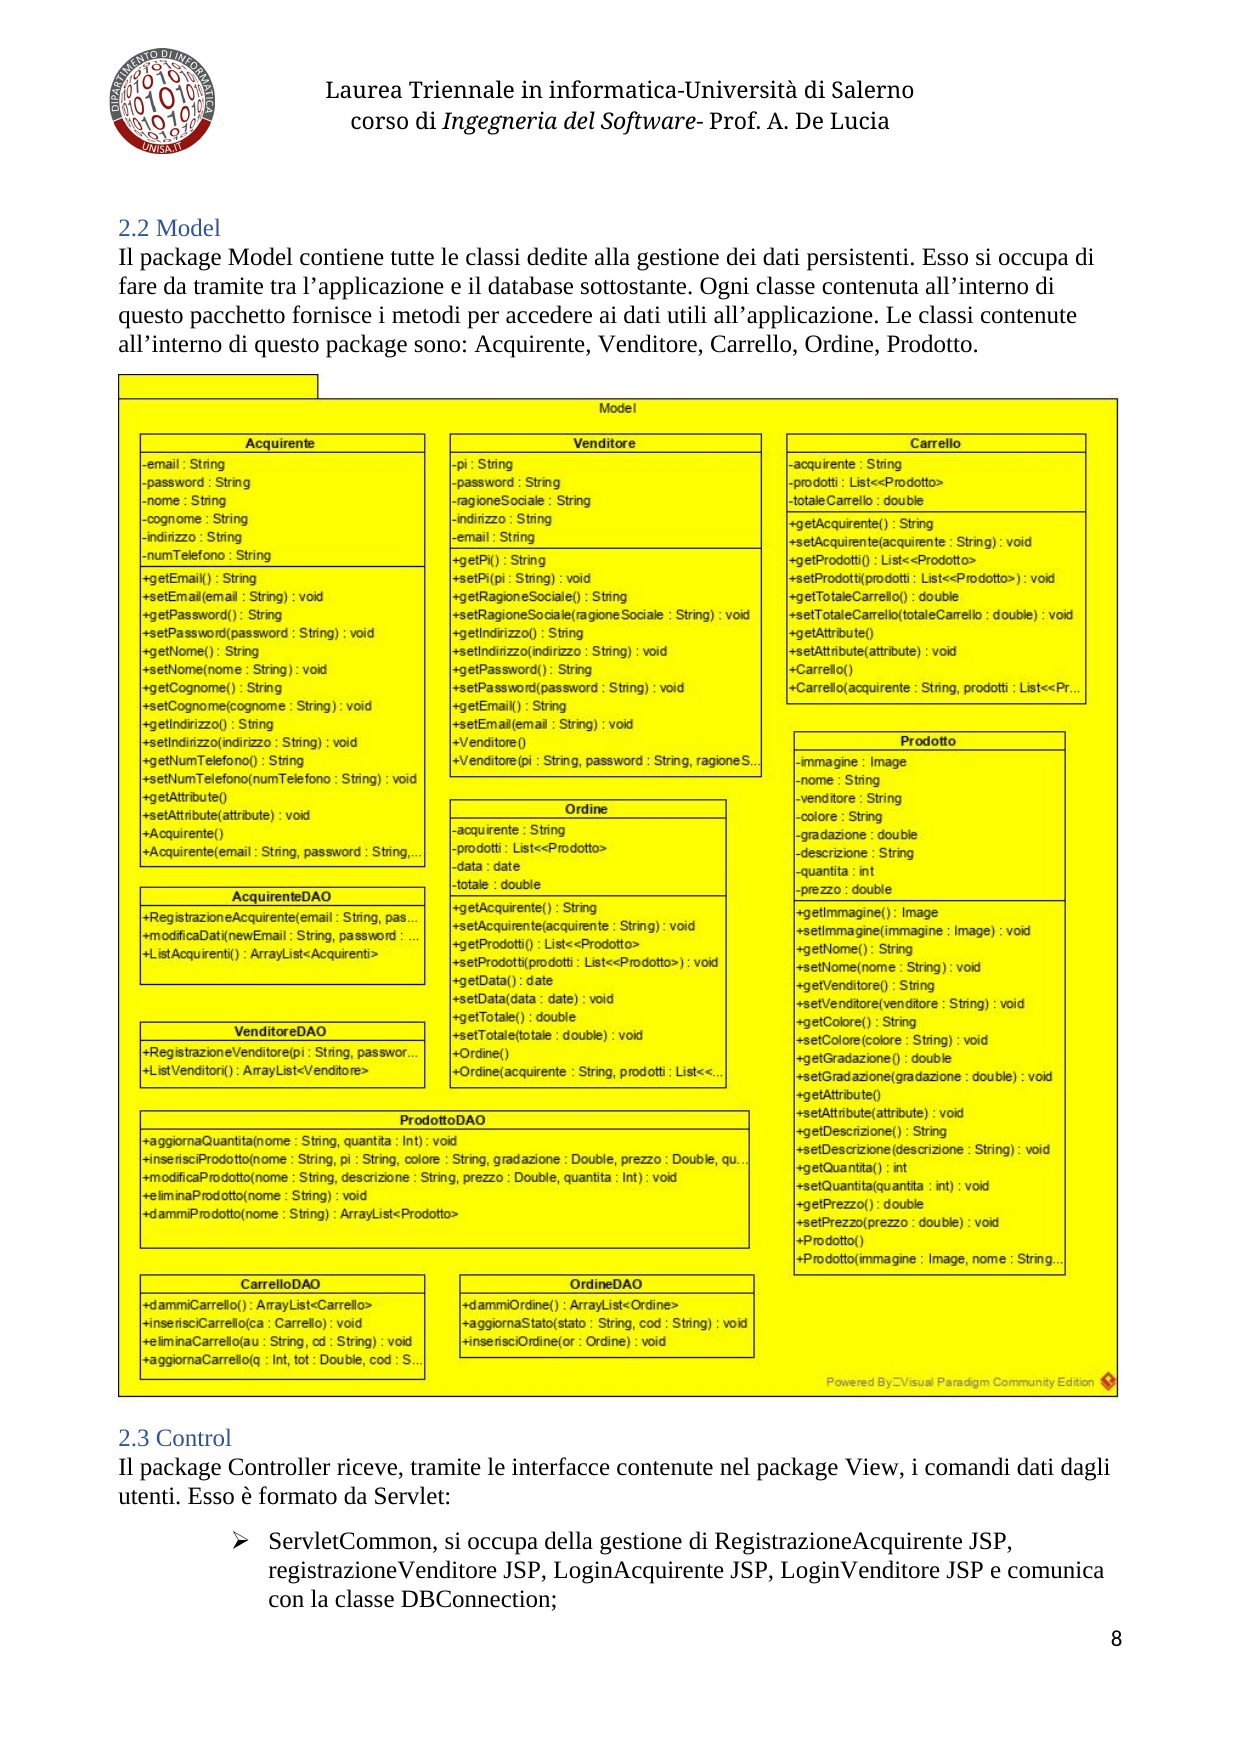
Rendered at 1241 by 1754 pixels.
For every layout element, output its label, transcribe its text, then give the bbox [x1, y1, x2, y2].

text Il package Model contiene tutte le classi dedite alla gestione dei dati persistenti. Esso si occupa di fare da tramite tra l’applicazione e il database sottostante. Ogni classe contenuta all’interno di questo pacchetto fornisce i metodi per accedere ai dati utili all’applicazione. Le classi contenute all’interno di questo package sono: Acquirente, Venditore, Carrello, Ordine, Prodotto. [118, 242, 1122, 358]
subtitle 2.2 Model [118, 213, 1122, 242]
subtitle 2.3 Control [118, 1423, 1122, 1452]
list ServletCommon, si occupa della gestione di RegistrazioneAcquirente JSP, registrazioneVenditore JSP, LoginAcquirente JSP, LoginVenditore JSP e comunica con la classe DBConnection; [231, 1526, 1122, 1613]
text Il package Controller riceve, tramite le interfacce contenute nel package View, i comandi dati dagli utenti. Esso è formato da Servlet: [118, 1452, 1122, 1509]
